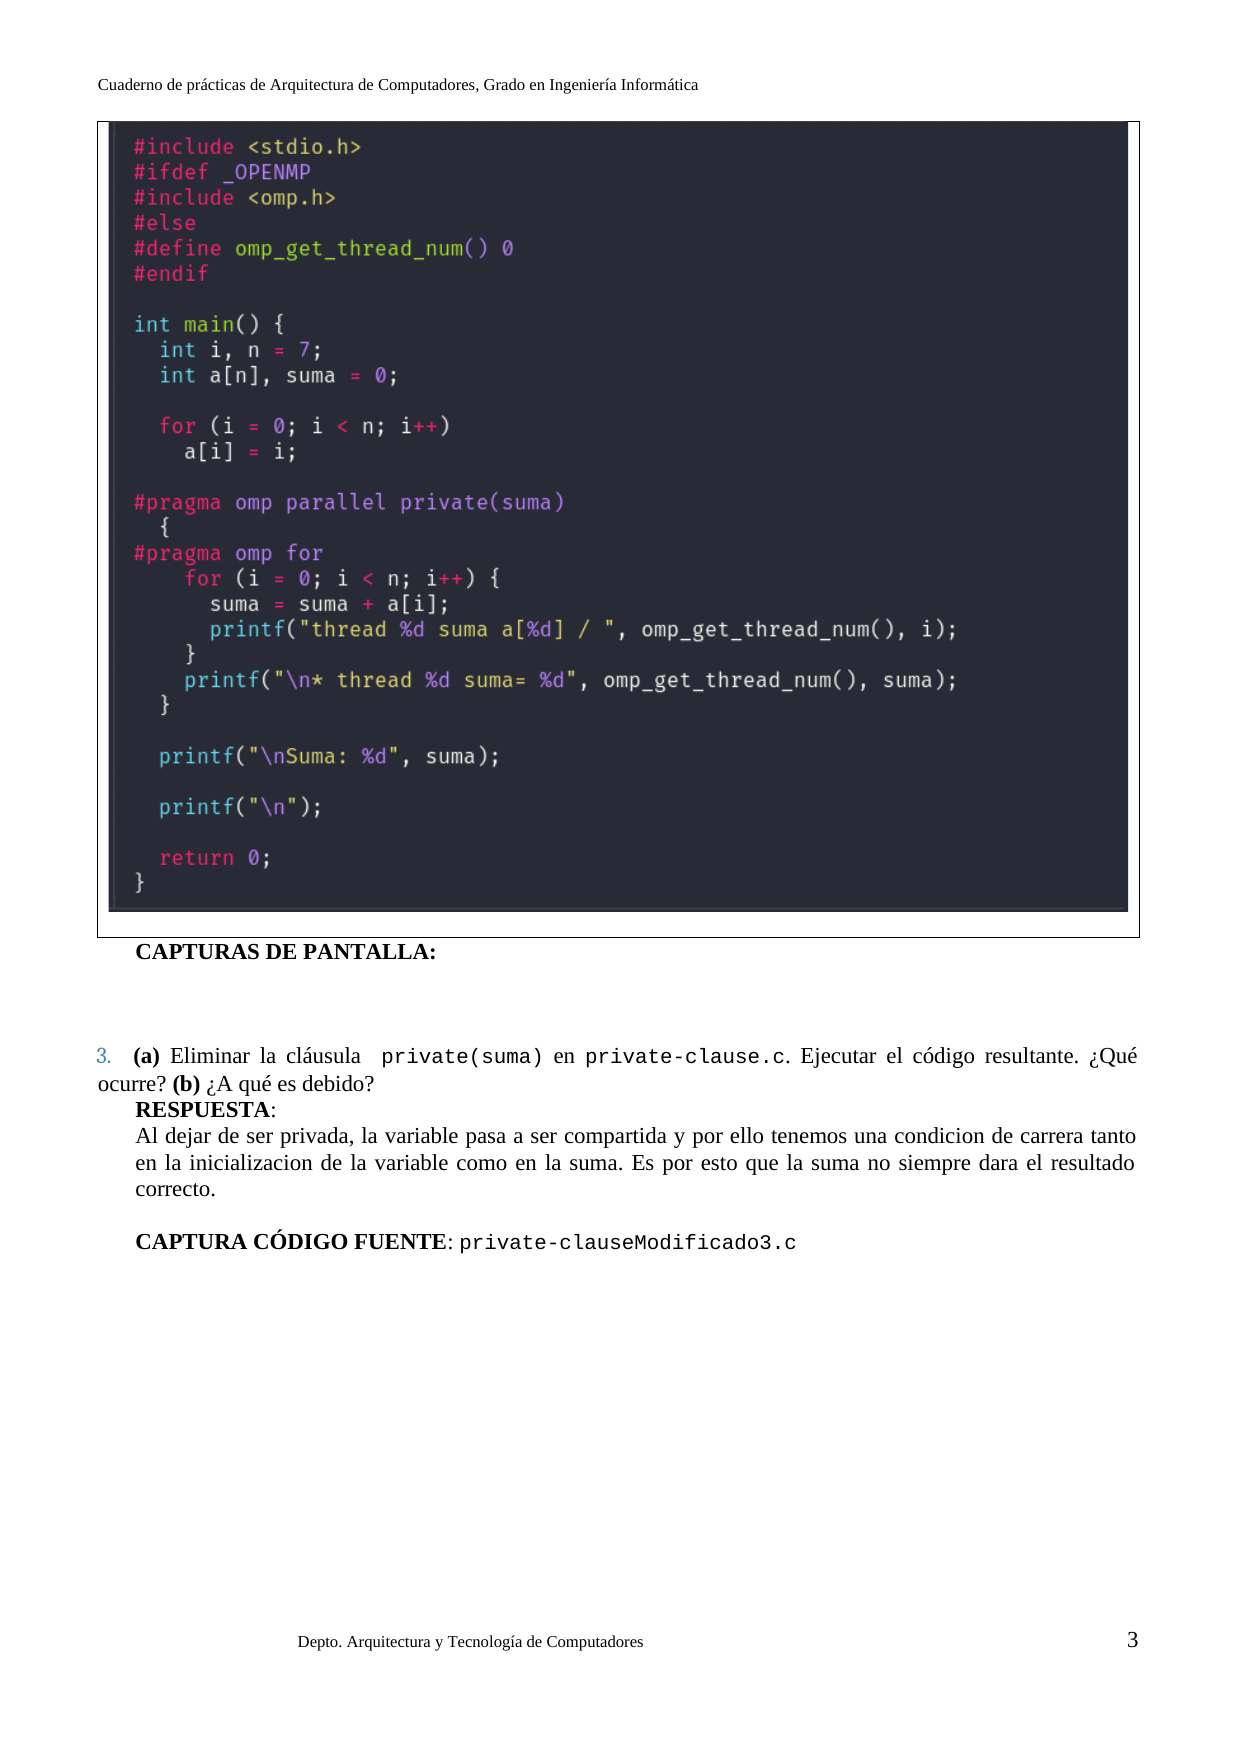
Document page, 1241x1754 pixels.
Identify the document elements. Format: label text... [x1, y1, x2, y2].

table_header [98, 122, 1139, 937]
picture [108, 121, 1129, 912]
text RESPUESTA: [135, 1096, 1138, 1123]
text Al dejar de ser privada, la variable pasa a ser compartida y por ello tenemos una condicion de carrera tanto en la inicializacion de la variable como en la suma. Es por esto que la suma no siempre dara el resultado correcto. [135, 1123, 1138, 1202]
text CAPTURAS DE PANTALLA: [135, 938, 1138, 964]
text CAPTURA CÓDIGO FUENTE: private-clauseModificado3.c [135, 1228, 1138, 1256]
list (a) Eliminar la cláusula private(suma) en private-clause.c. Ejecutar el código resultante. ¿Qué ocurre? (b) ¿A qué es debido? [96, 1042, 1138, 1096]
